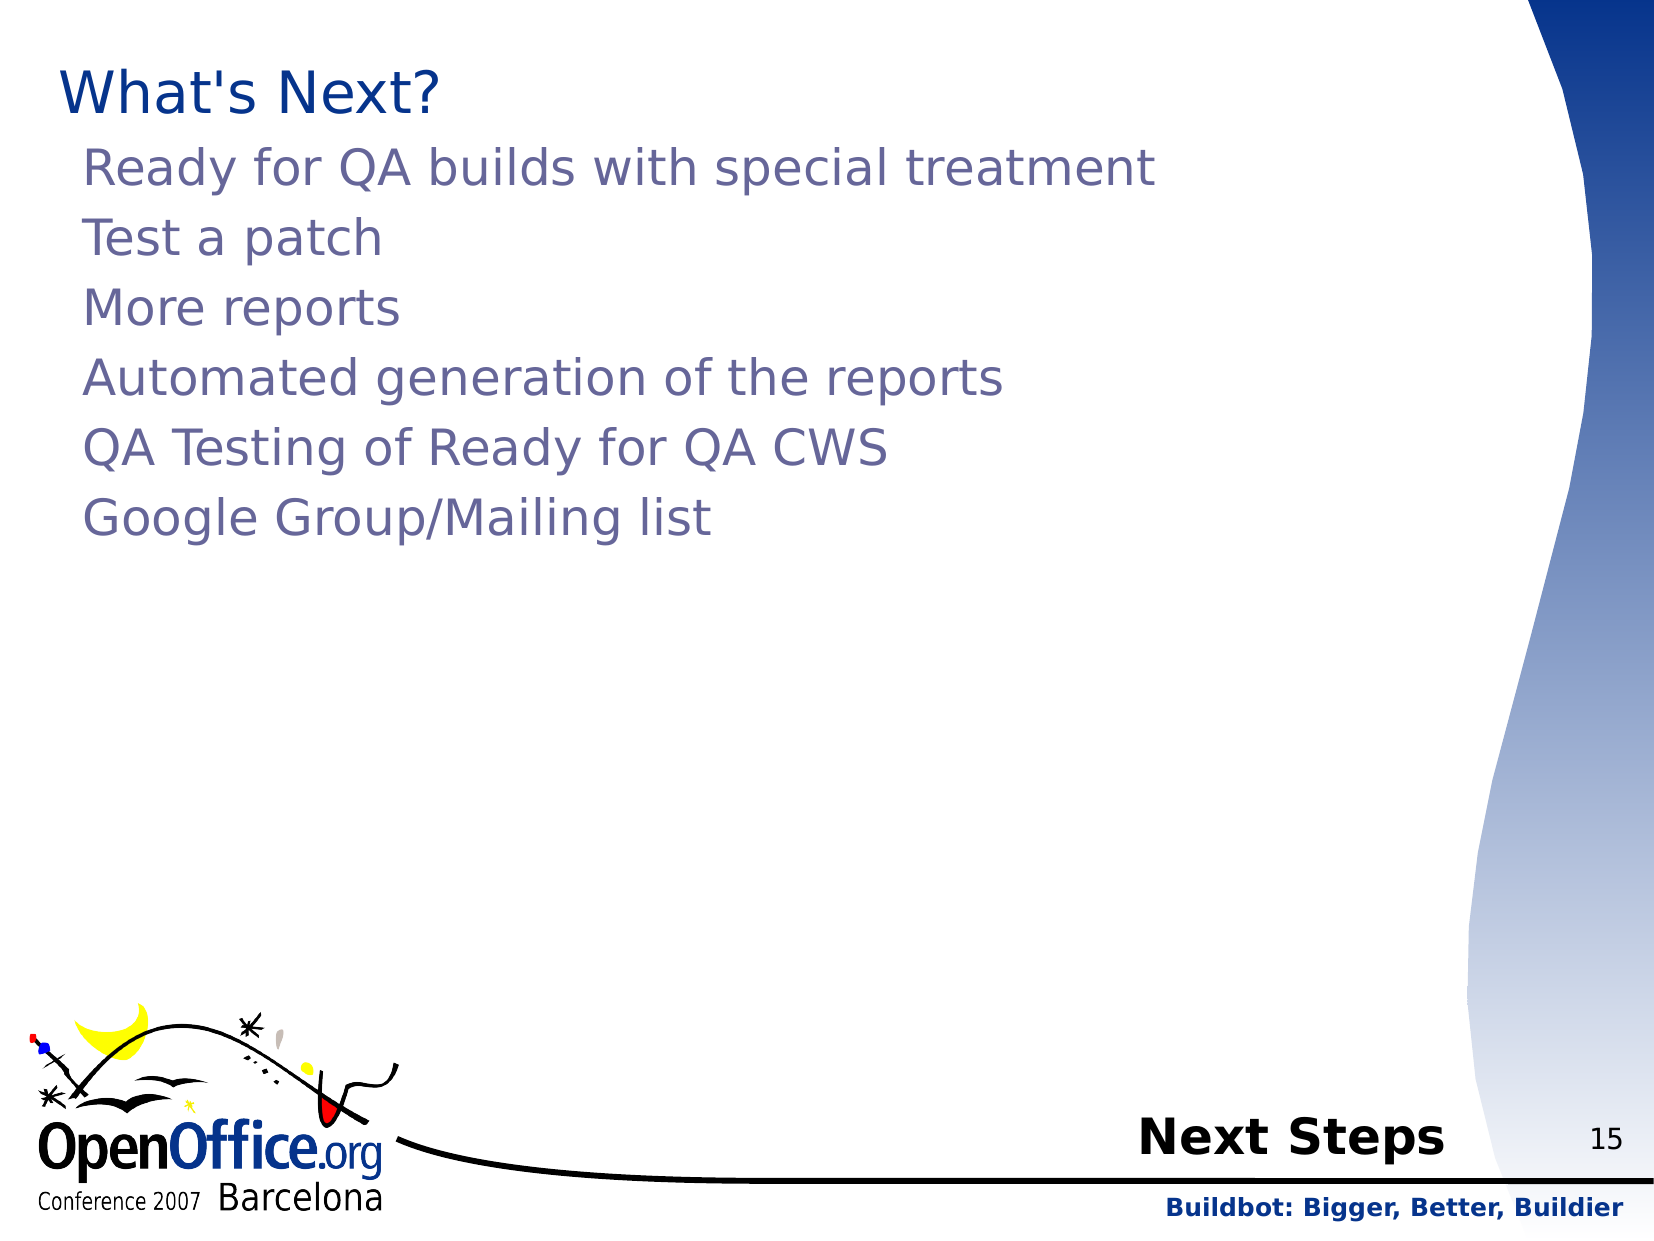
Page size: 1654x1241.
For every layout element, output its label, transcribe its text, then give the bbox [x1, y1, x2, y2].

picture [29, 1003, 399, 1211]
title Next Steps [531, 1099, 1447, 1174]
list What's Next? Ready for QA builds with special treatment Test a patch More reports Automated generation of the reports QA Testing of Ready for QA CWS Google Group/Mailing list [59, 59, 1418, 931]
